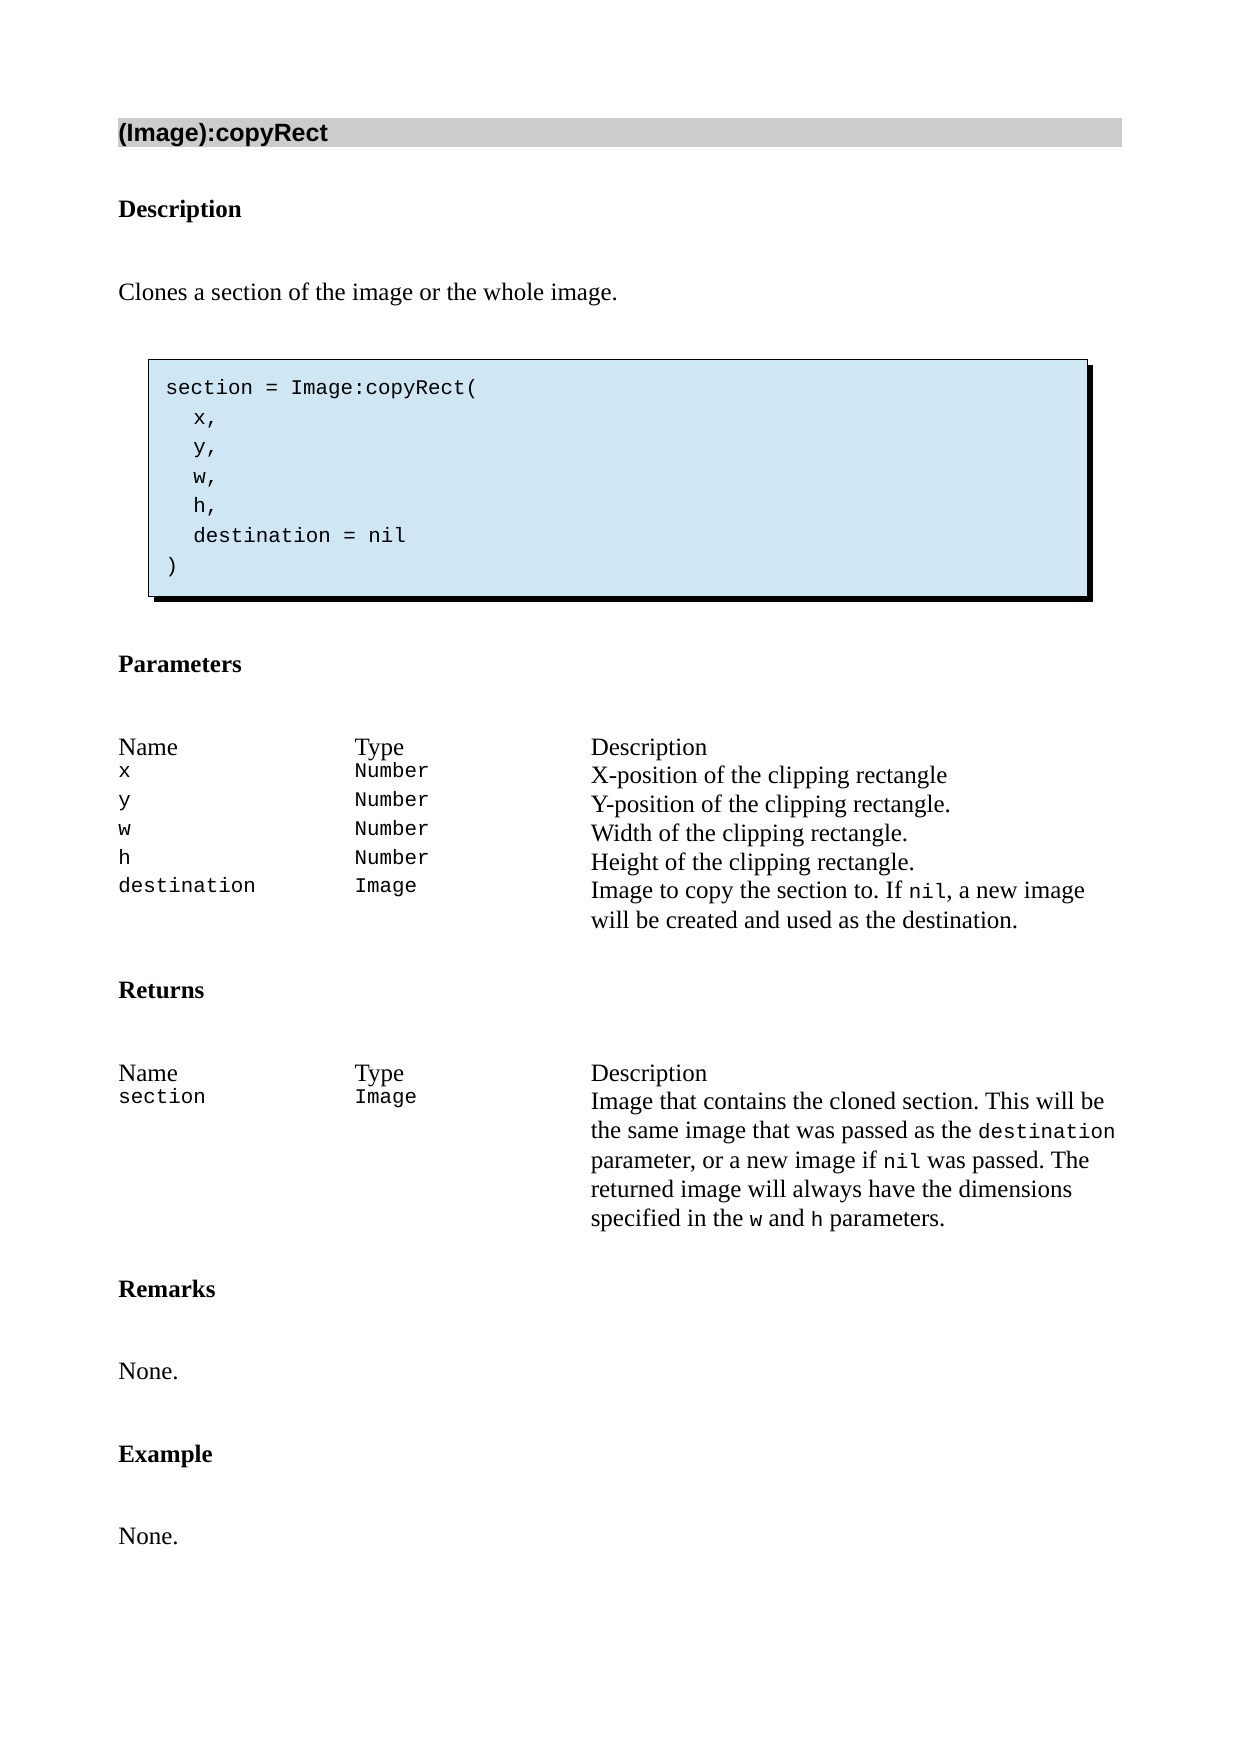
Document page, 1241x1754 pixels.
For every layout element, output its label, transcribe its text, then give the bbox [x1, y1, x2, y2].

table_cell Number [354, 847, 591, 876]
table_cell Number [354, 818, 591, 847]
text None. [118, 1521, 1122, 1550]
table_cell Y-position of the clipping rectangle. [591, 789, 1122, 818]
table_header Name [118, 1058, 354, 1086]
table_cell y [118, 789, 354, 818]
text Parameters [118, 649, 1122, 678]
text Example [118, 1439, 1122, 1468]
table_header Description [591, 732, 1122, 761]
table_cell Image to copy the section to. If nil, a new image will be created and used as the destination. [591, 876, 1122, 934]
table_cell Number [354, 761, 591, 789]
table_cell w [118, 818, 354, 847]
text x, [149, 389, 1087, 418]
table_header Type [354, 1058, 591, 1086]
text section = Image:copyRect( [149, 360, 1087, 389]
table_cell Image [354, 1086, 591, 1233]
text None. [118, 1356, 1122, 1385]
table_header Description [591, 1058, 1122, 1086]
table_cell Image that contains the cloned section. This will be the same image that was passed as the destination parameter, or a new image if nil was passed. The returned image will always have the dimensions specified in the w and h parameters. [591, 1086, 1122, 1233]
table_cell X-position of the clipping rectangle [591, 761, 1122, 789]
text ) [149, 537, 1087, 596]
table_cell Width of the clipping rectangle. [591, 818, 1122, 847]
table_cell h [118, 847, 354, 876]
table_header Type [354, 732, 591, 761]
table_cell destination [118, 876, 354, 934]
table_cell Height of the clipping rectangle. [591, 847, 1122, 876]
text y, [149, 418, 1087, 448]
text Returns [118, 975, 1122, 1004]
text Clones a section of the image or the whole image. [118, 277, 1122, 306]
table_cell Number [354, 789, 591, 818]
text h, [149, 478, 1087, 507]
text Remarks [118, 1274, 1122, 1303]
subtitle (Image):copyRect [118, 118, 1122, 147]
text w, [149, 448, 1087, 478]
table_cell x [118, 761, 354, 789]
text destination = nil [149, 507, 1087, 537]
table_cell Image [354, 876, 591, 934]
table_cell section [118, 1086, 354, 1233]
text Description [118, 194, 1122, 223]
table_header Name [118, 732, 354, 761]
